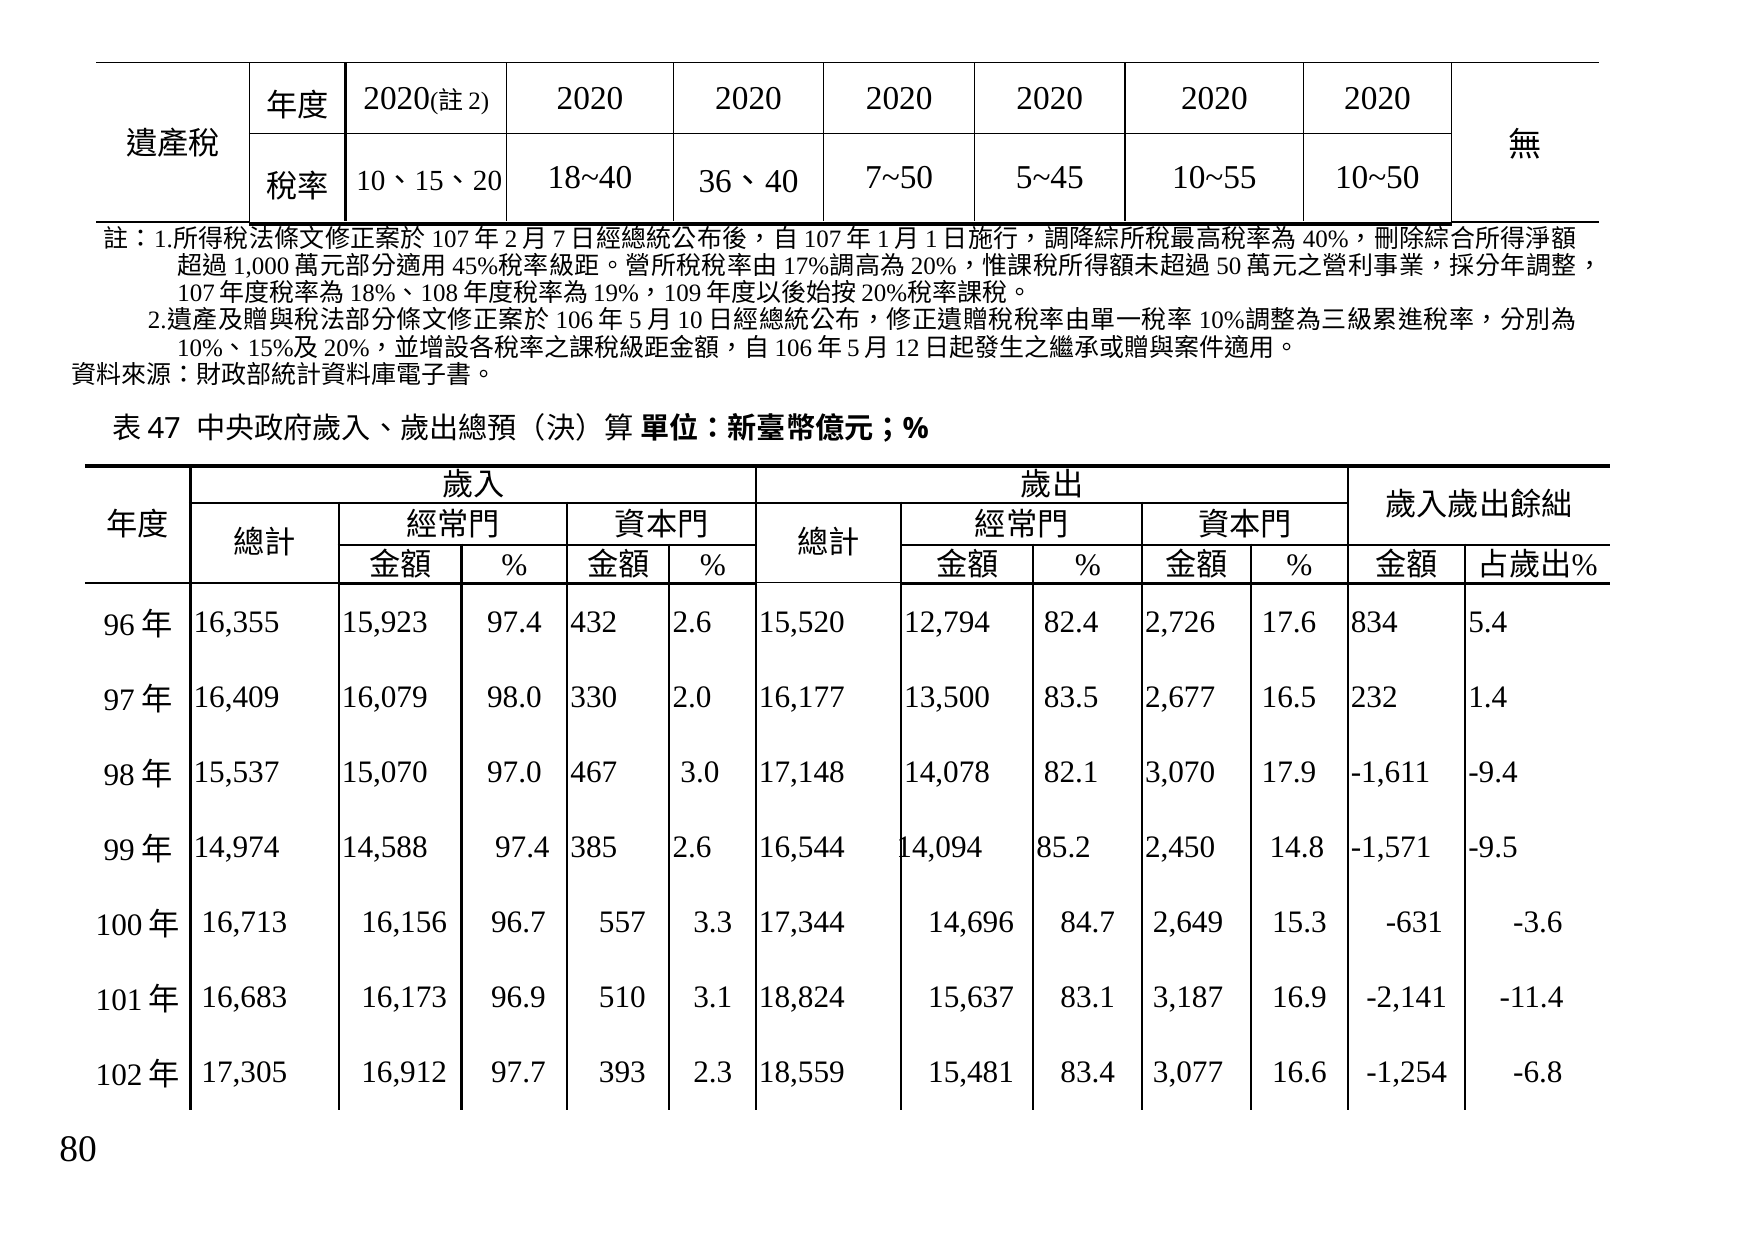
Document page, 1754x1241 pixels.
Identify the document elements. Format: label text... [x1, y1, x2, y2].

table_cell 金額 [902, 546, 1032, 582]
table_cell 16,409 [192, 660, 338, 735]
table_cell 3,077 [1143, 1035, 1250, 1110]
table_cell 97.4 [463, 585, 566, 660]
table_cell 2020 [674, 63, 823, 133]
table_cell 16,713 [192, 885, 338, 960]
table_cell 無 [1452, 63, 1599, 221]
table_cell 3,070 [1143, 735, 1250, 810]
table_cell 10、15、20 [347, 134, 506, 221]
table_cell 15.3 [1252, 885, 1347, 960]
table_cell % [1252, 546, 1347, 582]
table_cell 12,794 [902, 585, 1032, 660]
table_cell 17.9 [1252, 735, 1347, 810]
table_cell 96.9 [463, 960, 566, 1035]
table_cell 557 [568, 885, 668, 960]
table_cell 18,824 [757, 960, 900, 1035]
table_cell 14,696 [902, 885, 1032, 960]
table_cell 2020 [1304, 63, 1451, 133]
table_cell 17,344 [757, 885, 900, 960]
table_cell 金額 [1349, 546, 1464, 582]
table_cell 18~40 [507, 134, 673, 221]
table_cell 16,079 [340, 660, 460, 735]
table_cell 432 [568, 585, 668, 660]
table_header 歲入 [192, 468, 755, 502]
table_cell 100年 [85, 885, 189, 960]
text 資料來源：財政部統計資料庫電子書。 [71, 361, 1577, 388]
table_cell 2,726 [1143, 585, 1250, 660]
table_cell 2,677 [1143, 660, 1250, 735]
table_cell 1.4 [1466, 660, 1610, 735]
table_cell -1,254 [1349, 1035, 1464, 1110]
table_cell -2,141 [1349, 960, 1464, 1035]
table_cell 101年 [85, 960, 189, 1035]
table_cell 467 [568, 735, 668, 810]
table_cell 36、40 [674, 134, 823, 221]
table_cell 總計 [757, 504, 900, 582]
table_cell 15,520 [757, 583, 900, 660]
table_cell 14,588 [340, 810, 460, 885]
table_cell 金額 [1143, 546, 1250, 582]
table_cell 2,649 [1143, 885, 1250, 960]
table_cell 16.6 [1252, 1035, 1347, 1110]
subtitle 表47 中央政府歲入、歲出總預（決）算 單位：新臺幣億元；% [59, 388, 1636, 463]
table_header 歲出 [757, 468, 1347, 502]
table_cell 15,923 [340, 585, 460, 660]
table_cell 232 [1349, 660, 1464, 735]
table_cell 資本門 [568, 504, 755, 543]
table_cell 年度 [250, 63, 344, 133]
table_cell 10~55 [1126, 134, 1303, 221]
table_cell 3.3 [670, 885, 755, 960]
table_cell 15,537 [192, 735, 338, 810]
table_cell % [1034, 546, 1141, 582]
table_cell % [670, 546, 755, 582]
table_cell 稅率 [250, 134, 344, 221]
table_cell -631 [1349, 885, 1464, 960]
table_cell 16.5 [1252, 660, 1347, 735]
table_cell 17,305 [192, 1035, 338, 1110]
table_cell 資本門 [1143, 504, 1347, 543]
table_cell 15,070 [340, 735, 460, 810]
table_cell 97.0 [463, 735, 566, 810]
table_cell -6.8 [1466, 1035, 1610, 1110]
table_cell 16,544 [757, 810, 900, 885]
table_cell 102年 [85, 1035, 189, 1110]
table_cell -11.4 [1466, 960, 1610, 1035]
table_cell -9.5 [1466, 810, 1610, 885]
table_cell 3.1 [670, 960, 755, 1035]
table_cell 14,974 [192, 810, 338, 885]
text 註：1.所得稅法條文修正案於107年2月7日經總統公布後，自107年1月1日施行，調降綜所稅最高稅率為40%，刪除綜合所得淨額超過1,000萬元部分適用45%稅率級距。營所稅稅率由17%調高為20%，惟課稅所得額未超過50萬元之營利事業，採分年調整，107年度稅率為18%、108年度稅率為19%，109年度以後始按20%稅率課稅。 [103, 226, 1577, 307]
table_cell 96年 [85, 584, 189, 660]
table_cell 2.6 [670, 585, 755, 660]
table_cell 16,173 [340, 960, 460, 1035]
table_cell 5.4 [1466, 585, 1610, 660]
table_cell 17.6 [1252, 585, 1347, 660]
table_cell 7~50 [824, 134, 974, 221]
table_cell 2020 [507, 63, 673, 133]
table_cell 17,148 [757, 735, 900, 810]
table_cell 3.0 [670, 735, 755, 810]
table_cell 2.6 [670, 810, 755, 885]
table_header 年度 [85, 468, 189, 582]
text 2.遺產及贈與稅法部分條文修正案於106年5月10日經總統公布，修正遺贈稅稅率由單一稅率10%調整為三級累進稅率，分別為10%、15%及20%，並增設各稅率之課稅級距金額，自106年5月12日起發生之繼承或贈與案件適用。 [148, 307, 1577, 361]
table_cell 16,912 [340, 1035, 460, 1110]
table_cell 2.0 [670, 660, 755, 735]
table_cell 18,559 [757, 1035, 900, 1110]
table_cell 15,481 [902, 1035, 1032, 1110]
table_cell 83.5 [1034, 660, 1141, 735]
table_cell 16,177 [757, 660, 900, 735]
table_cell 16,683 [192, 960, 338, 1035]
table_cell -3.6 [1466, 885, 1610, 960]
table_cell 2020 [1126, 63, 1303, 133]
table_cell 82.4 [1034, 585, 1141, 660]
table_cell -1,611 [1349, 735, 1464, 810]
table_cell 85.2 [1034, 810, 1141, 885]
table_cell 98年 [85, 735, 189, 810]
table_cell 15,637 [902, 960, 1032, 1035]
table_cell 393 [568, 1035, 668, 1110]
table_cell 14.8 [1252, 810, 1347, 885]
table_cell 經常門 [902, 504, 1141, 543]
table_cell 83.4 [1034, 1035, 1141, 1110]
table_cell 82.1 [1034, 735, 1141, 810]
table_cell 2.3 [670, 1035, 755, 1110]
table_cell -9.4 [1466, 735, 1610, 810]
table_cell 16,156 [340, 885, 460, 960]
table_cell 84.7 [1034, 885, 1141, 960]
table_cell 2,450 [1143, 810, 1250, 885]
table_cell 遺產稅 [96, 63, 249, 221]
table_cell 2020 [975, 63, 1124, 133]
table_cell 金額 [568, 546, 668, 582]
table_cell 3,187 [1143, 960, 1250, 1035]
table_cell 16.9 [1252, 960, 1347, 1035]
table_cell 總計 [192, 504, 338, 582]
table_cell 金額 [340, 546, 460, 582]
table_cell 16,355 [192, 584, 338, 660]
table_cell 330 [568, 660, 668, 735]
table_cell 834 [1349, 585, 1464, 660]
table_cell 96.7 [463, 885, 566, 960]
table_cell 2020 [824, 63, 974, 133]
table_cell 97年 [85, 660, 189, 735]
table_cell 97.4 [463, 810, 566, 885]
table_cell 99年 [85, 810, 189, 885]
table_cell 97.7 [463, 1035, 566, 1110]
table_cell 2020(註2) [347, 63, 506, 133]
table_cell 510 [568, 960, 668, 1035]
table_cell 13,500 [902, 660, 1032, 735]
table_cell 14,078 [902, 735, 1032, 810]
table_cell 98.0 [463, 660, 566, 735]
table_cell 83.1 [1034, 960, 1141, 1035]
table_cell -1,571 [1349, 810, 1464, 885]
table_cell 385 [568, 810, 668, 885]
table_cell 占歲出% [1466, 546, 1610, 582]
table_cell 5~45 [975, 134, 1124, 221]
table_cell % [463, 546, 566, 582]
table_cell 10~50 [1304, 134, 1451, 221]
table_header 歲入歲出餘絀 [1349, 468, 1610, 543]
table_cell 14,094 [902, 810, 1032, 885]
table_cell 經常門 [340, 504, 566, 543]
